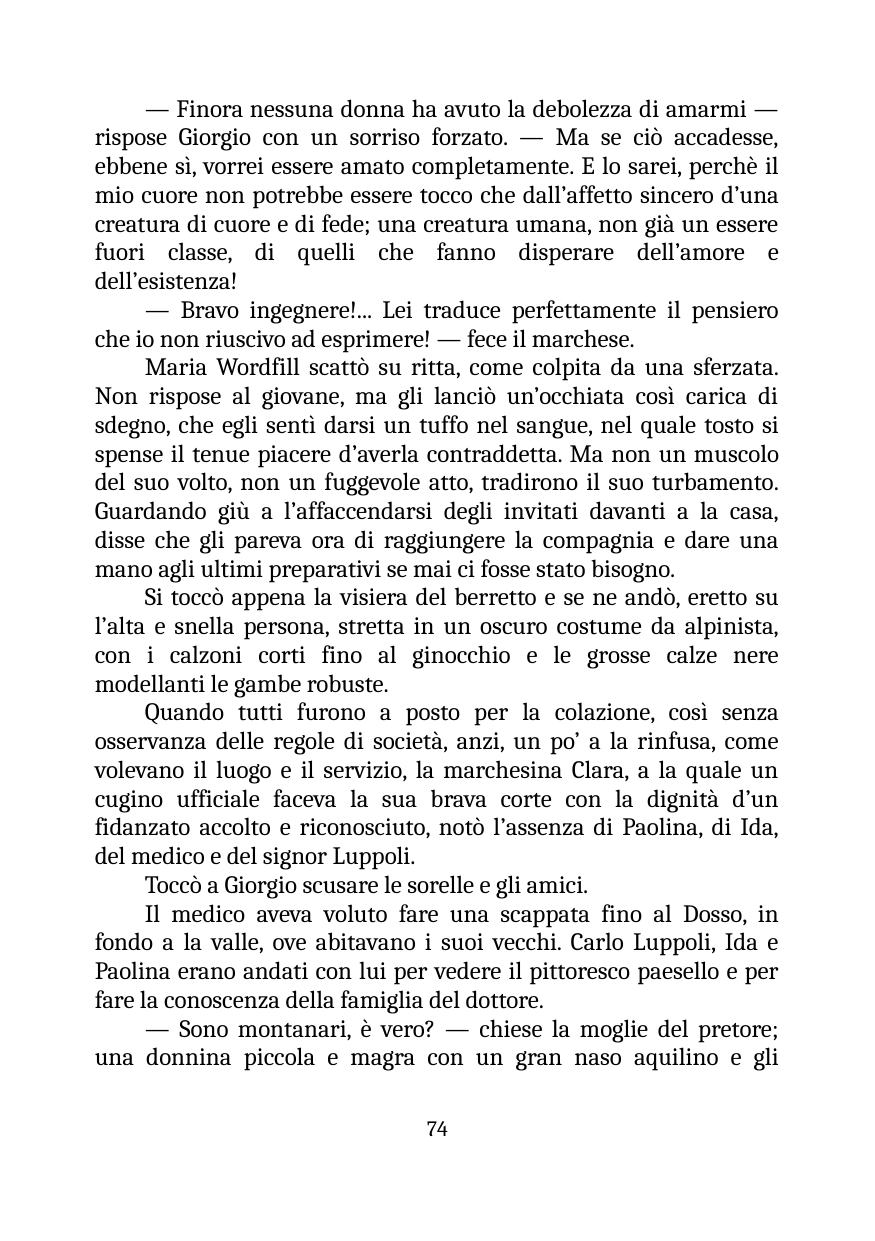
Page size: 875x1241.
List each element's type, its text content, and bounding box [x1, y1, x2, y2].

text — Finora nessuna donna ha avuto la debolezza di amarmi — rispose Giorgio con un sorriso forzato. — Ma se ciò accadesse, ebbene sì, vorrei essere amato completamente. E lo sarei, perchè il mio cuore non potrebbe essere tocco che dall’affetto sincero d’una creatura di cuore e di fede; una creatura umana, non già un essere fuori classe, di quelli che fanno disperare dell’amore e dell’esistenza! [94, 94, 779, 296]
text Il medico aveva voluto fare una scappata fino al Dosso, in fondo a la valle, ove abitavano i suoi vecchi. Carlo Luppoli, Ida e Paolina erano andati con lui per vedere il pittoresco paesello e per fare la conoscenza della famiglia del dottore. [94, 899, 779, 1014]
text Toccò a Giorgio scusare le sorelle e gli amici. [94, 871, 779, 899]
text — Sono montanari, è vero? — chiese la moglie del pretore; una donnina piccola e magra con un gran naso aquilino e gli [94, 1014, 779, 1072]
text Quando tutti furono a posto per la colazione, così senza osservanza delle regole di società, anzi, un po’ a la rinfusa, come volevano il luogo e il servizio, la marchesina Clara, a la quale un cugino ufficiale faceva la sua brava corte con la dignità d’un fidanzato accolto e riconosciuto, notò l’assenza di Paolina, di Ida, del medico e del signor Luppoli. [94, 698, 779, 871]
text Si toccò appena la visiera del berretto e se ne andò, eretto su l’alta e snella persona, stretta in un oscuro costume da alpinista, con i calzoni corti fino al ginocchio e le grosse calze nere modellanti le gambe robuste. [94, 583, 779, 698]
text Maria Wordfill scattò su ritta, come colpita da una sferzata. Non rispose al giovane, ma gli lanciò un’occhiata così carica di sdegno, che egli sentì darsi un tuffo nel sangue, nel quale tosto si spense il tenue piacere d’averla contraddetta. Ma non un muscolo del suo volto, non un fuggevole atto, tradirono il suo turbamento. Guardando giù a l’affaccendarsi degli invitati davanti a la casa, disse che gli pareva ora di raggiungere la compagnia e dare una mano agli ultimi preparativi se mai ci fosse stato bisogno. [94, 353, 779, 583]
text — Bravo ingegnere!... Lei traduce perfettamente il pensiero che io non riuscivo ad esprimere! — fece il marchese. [94, 296, 779, 353]
